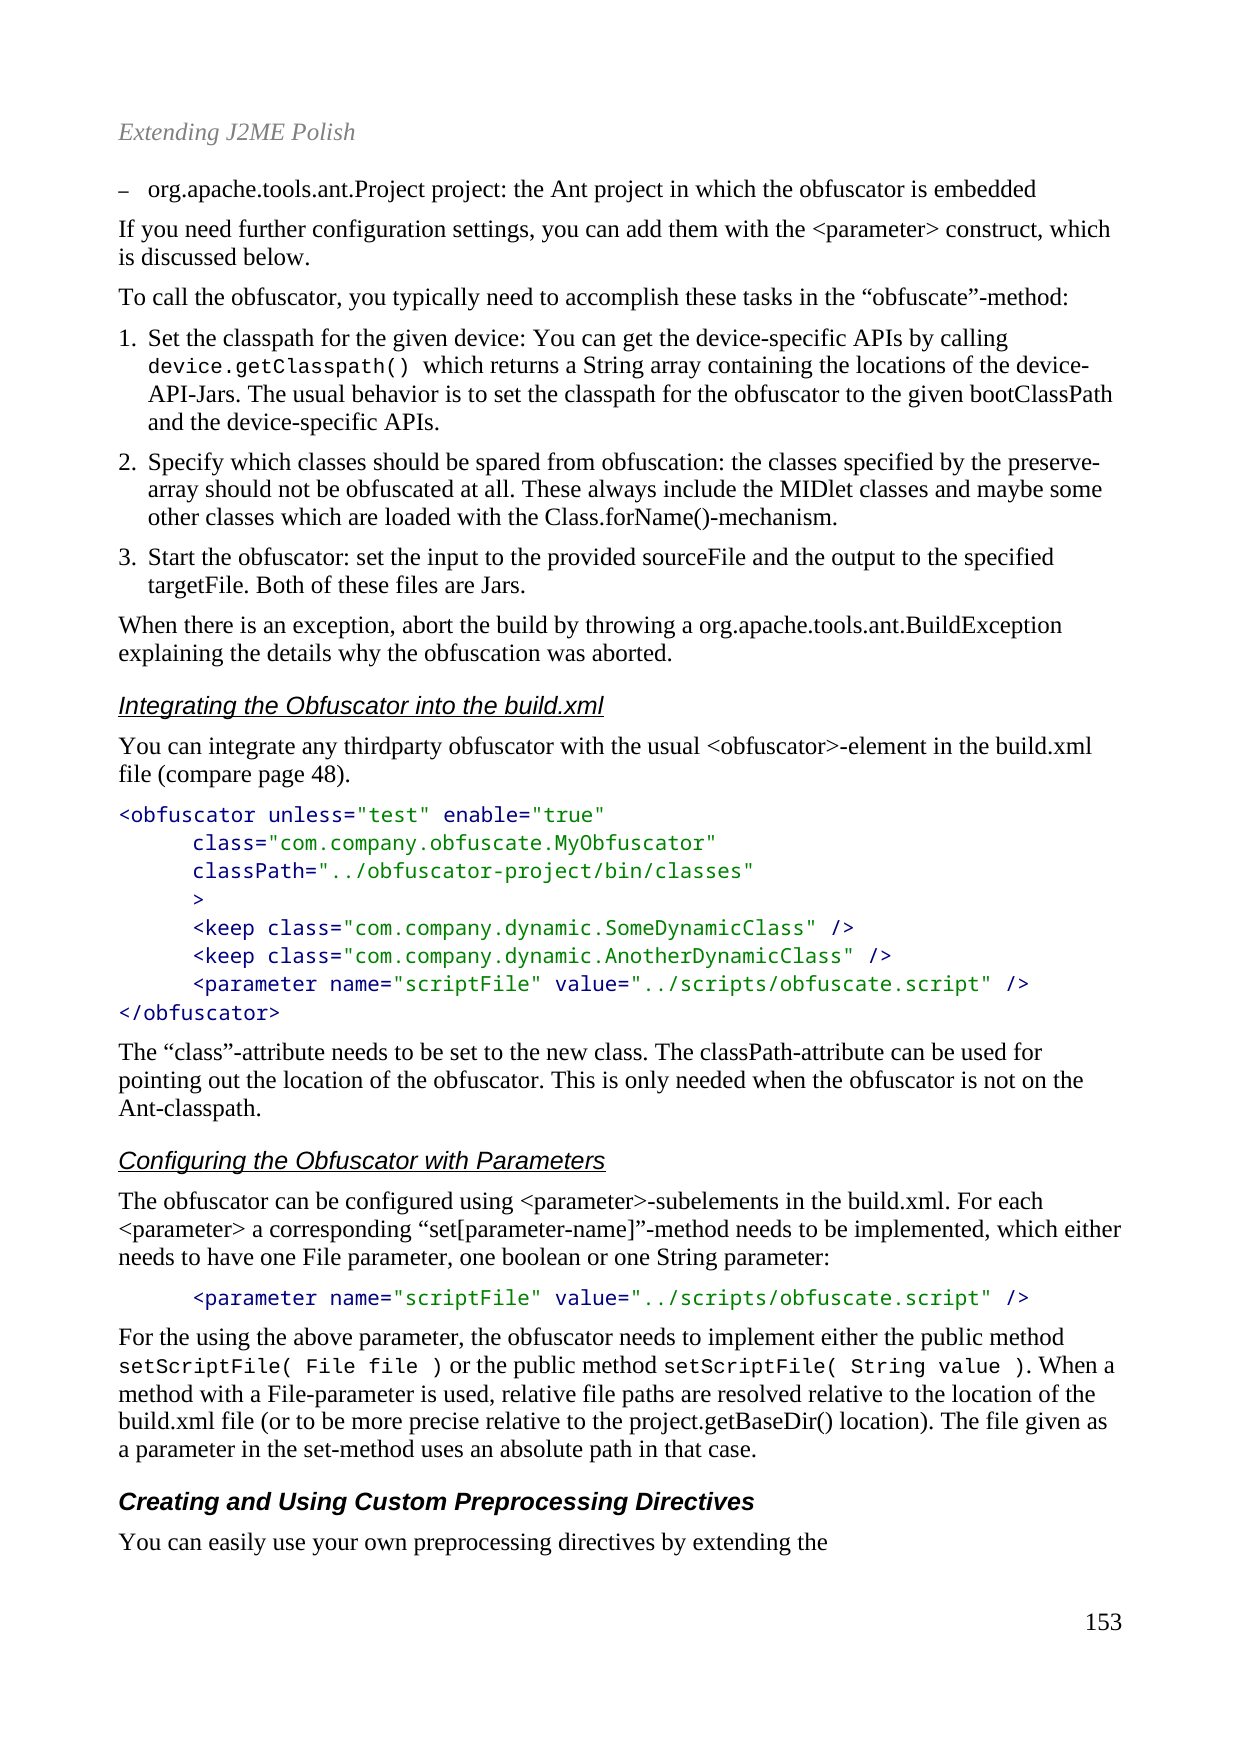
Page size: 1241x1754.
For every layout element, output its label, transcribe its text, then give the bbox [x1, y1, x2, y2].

text If you need further configuration settings, you can add them with the <parameter> construct, which is discussed below. [118, 216, 1122, 271]
subtitle Configuring the Obfuscator with Parameters [118, 1147, 1122, 1175]
text For the using the above parameter, the obfuscator needs to implement either the public method setScriptFile( File file ) or the public method setScriptFile( String value ). When a method with a File-parameter is used, relative file paths are resolved relative to the location of the build.xml file (or to be more precise relative to the project.getBaseDir() location). The file given as a parameter in the set-method uses an absolute path in that case. [118, 1323, 1122, 1463]
subtitle Integrating the Obfuscator into the build.xml [118, 692, 1122, 720]
text <parameter name="scriptFile" value="../scripts/obfuscate.script" /> [118, 1283, 1122, 1311]
text To call the obfuscator, you typically need to accomplish these tasks in the “obfuscate”-method: [118, 283, 1122, 311]
text <obfuscator unless="test" enable="true" class="com.company.obfuscate.MyObfuscator" classPath="../obfuscator-project/bin/classes" > <keep class="com.company.dynamic.SomeDynamicClass" /> <keep class="com.company.dynamic.AnotherDynamicClass" /> <parameter name="scriptFile" value="../scripts/obfuscate.script" /> </obfuscator> [118, 800, 1122, 1026]
text You can easily use your own preprocessing directives by extending the [118, 1528, 1122, 1556]
list Set the classpath for the given device: You can get the device-specific APIs by calling device.getClasspath() which returns a String array containing the locations of the device-API-Jars. The usual behavior is to set the classpath for the obfuscator to the given bootClassPath and the device-specific APIs. [118, 324, 1122, 435]
text When there is an exception, abort the build by throwing a org.apache.tools.ant.BuildException explaining the details why the obfuscation was aborted. [118, 611, 1122, 667]
text The obfuscator can be configured using <parameter>-subelements in the build.xml. For each <parameter> a corresponding “set[parameter-name]”-method needs to be implemented, which either needs to have one File parameter, one boolean or one String parameter: [118, 1187, 1122, 1270]
text You can integrate any thirdparty obfuscator with the usual <obfuscator>-element in the build.xml file (compare page 48). [118, 732, 1122, 788]
list Specify which classes should be spared from obfuscation: the classes specified by the preserve-array should not be obfuscated at all. These always include the MIDlet classes and maybe some other classes which are loaded with the Class.forName()-mechanism. [118, 448, 1122, 531]
subtitle Creating and Using Custom Preprocessing Directives [118, 1488, 1122, 1516]
text The “class”-attribute needs to be set to the new class. The classPath-attribute can be used for pointing out the location of the obfuscator. This is only needed when the obfuscator is not on the Ant-classpath. [118, 1038, 1122, 1122]
list Start the obfuscator: set the input to the provided sourceFile and the output to the specified targetFile. Both of these files are Jars. [118, 543, 1122, 599]
list org.apache.tools.ant.Project project: the Ant project in which the obfuscator is embedded [118, 175, 1122, 203]
